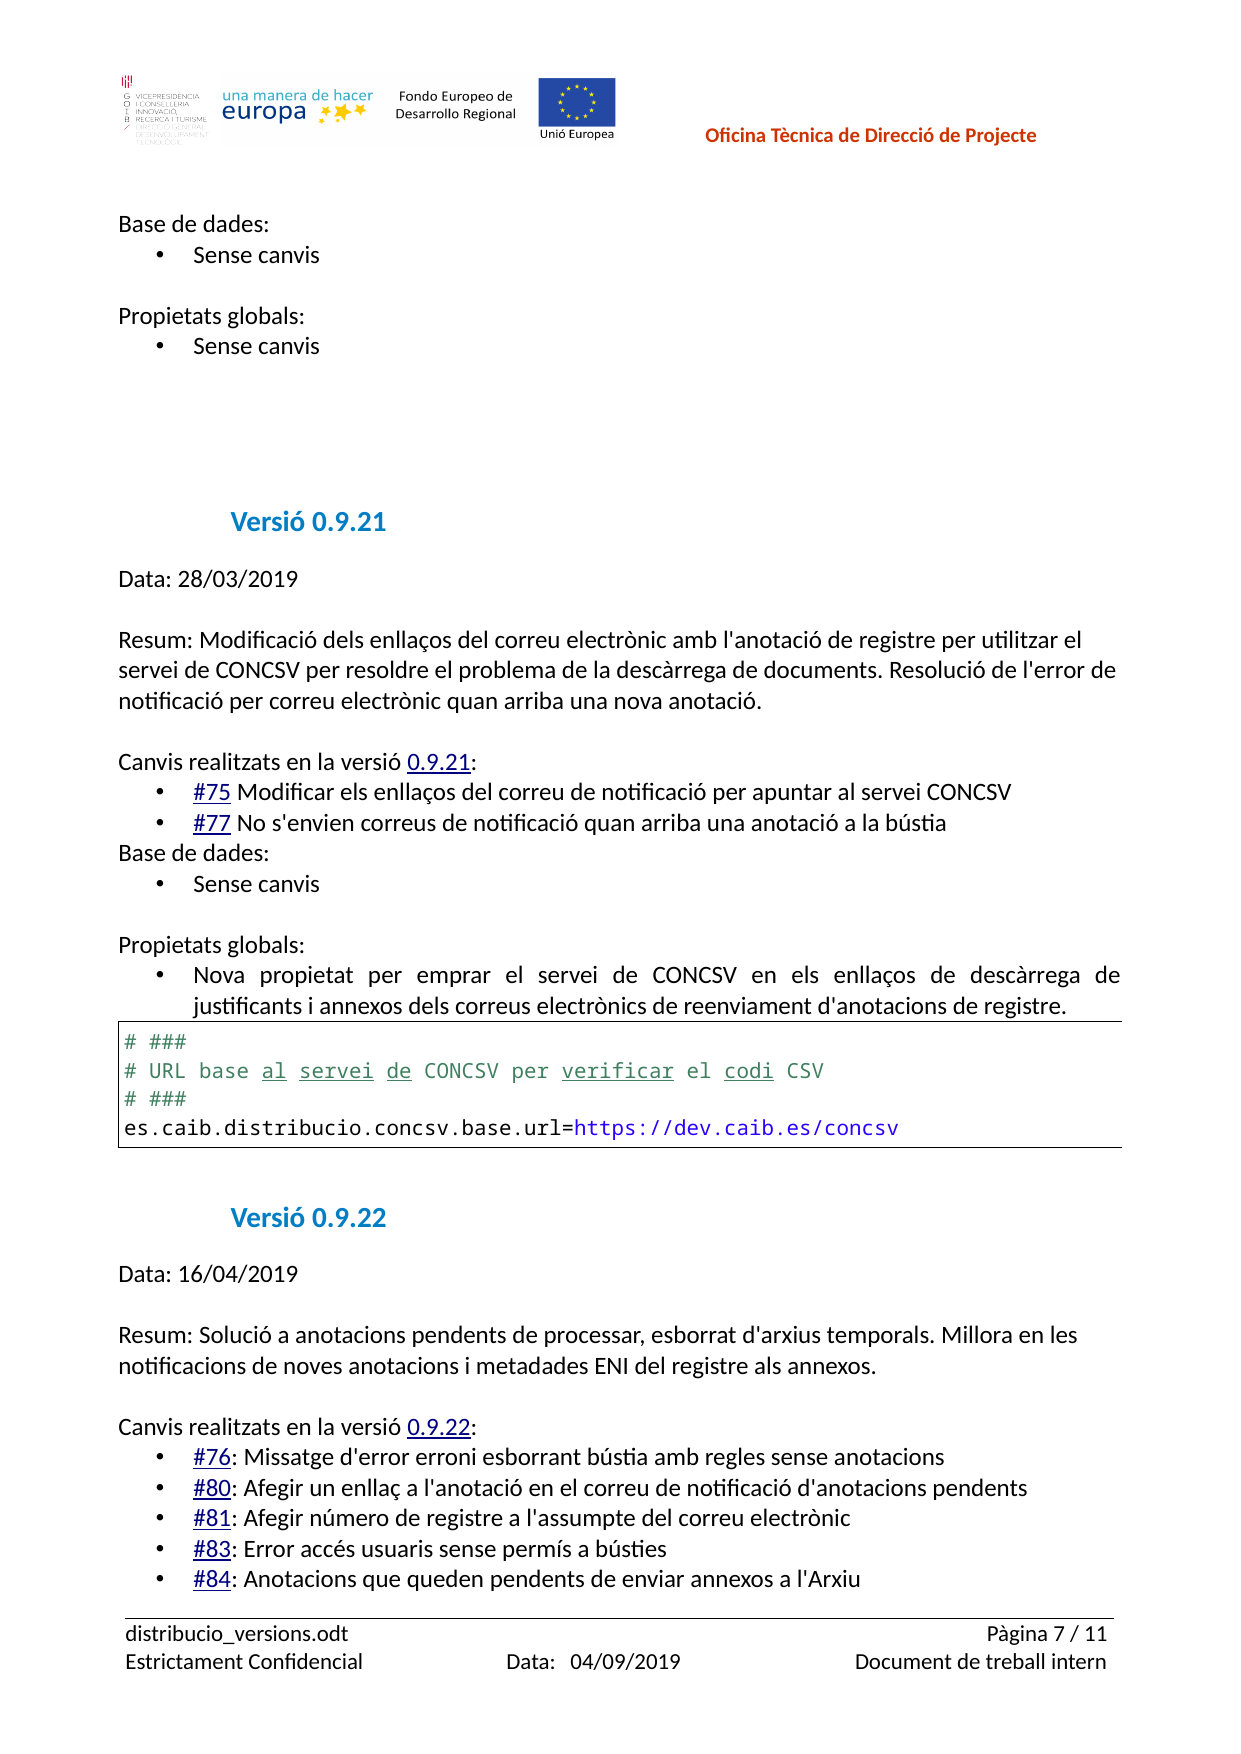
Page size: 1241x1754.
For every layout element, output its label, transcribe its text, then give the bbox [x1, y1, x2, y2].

picture [118, 73, 213, 147]
text Canvis realitzats en la versió 0.9.22: [118, 1411, 1122, 1441]
text Canvis realitzats en la versió 0.9.21: [118, 746, 1122, 776]
list #80: Afegir un enllaç a l'anotació en el correu de notificació d'anotacions pendents [156, 1472, 1122, 1502]
list #84: Anotacions que queden pendents de enviar annexos a l'Arxiu [156, 1563, 1122, 1594]
subtitle Versió 0.9.21 [153, 503, 1122, 539]
list Nova propietat per emprar el servei de CONCSV en els enllaços de descàrrega de justificants i annexos dels correus electrònics de reenviament d'anotacions de registre. [156, 959, 1122, 1021]
text Base de dades: [118, 208, 1122, 239]
list Sense canvis [156, 239, 1122, 269]
list Sense canvis [156, 868, 1122, 898]
list #81: Afegir número de registre a l'assumpte del correu electrònic [156, 1502, 1122, 1533]
list Sense canvis [156, 330, 1122, 361]
text Propietats globals: [118, 929, 1122, 959]
subtitle Versió 0.9.22 [153, 1199, 1122, 1235]
text Base de dades: [118, 837, 1122, 868]
text Propietats globals: [118, 300, 1122, 330]
table_header # ### # URL base al servei de CONCSV per verificar el codi CSV # ### es.caib.distribucio.concsv.base.url=https://dev.caib.es/concsv [119, 1022, 1122, 1147]
list #77 No s'envien correus de notificació quan arriba una anotació a la bústia [156, 807, 1122, 837]
list #76: Missatge d'error erroni esborrant bústia amb regles sense anotacions [156, 1441, 1122, 1472]
text Data: 28/03/2019 [118, 563, 1122, 593]
list #75 Modificar els enllaços del correu de notificació per apuntar al servei CONCSV [156, 776, 1122, 807]
text Resum: Solució a anotacions pendents de processar, esborrat d'arxius temporals. Millora en les notificacions de noves anotacions i metadades ENI del registre als annexos. [118, 1319, 1122, 1380]
text Data: 16/04/2019 [118, 1258, 1122, 1289]
picture [219, 73, 621, 147]
text Resum: Modificació dels enllaços del correu electrònic amb l'anotació de registre per utilitzar el servei de CONCSV per resoldre el problema de la descàrrega de documents. Resolució de l'error de notificació per correu electrònic quan arriba una nova anotació. [118, 624, 1122, 715]
list #83: Error accés usuaris sense permís a bústies [156, 1533, 1122, 1563]
